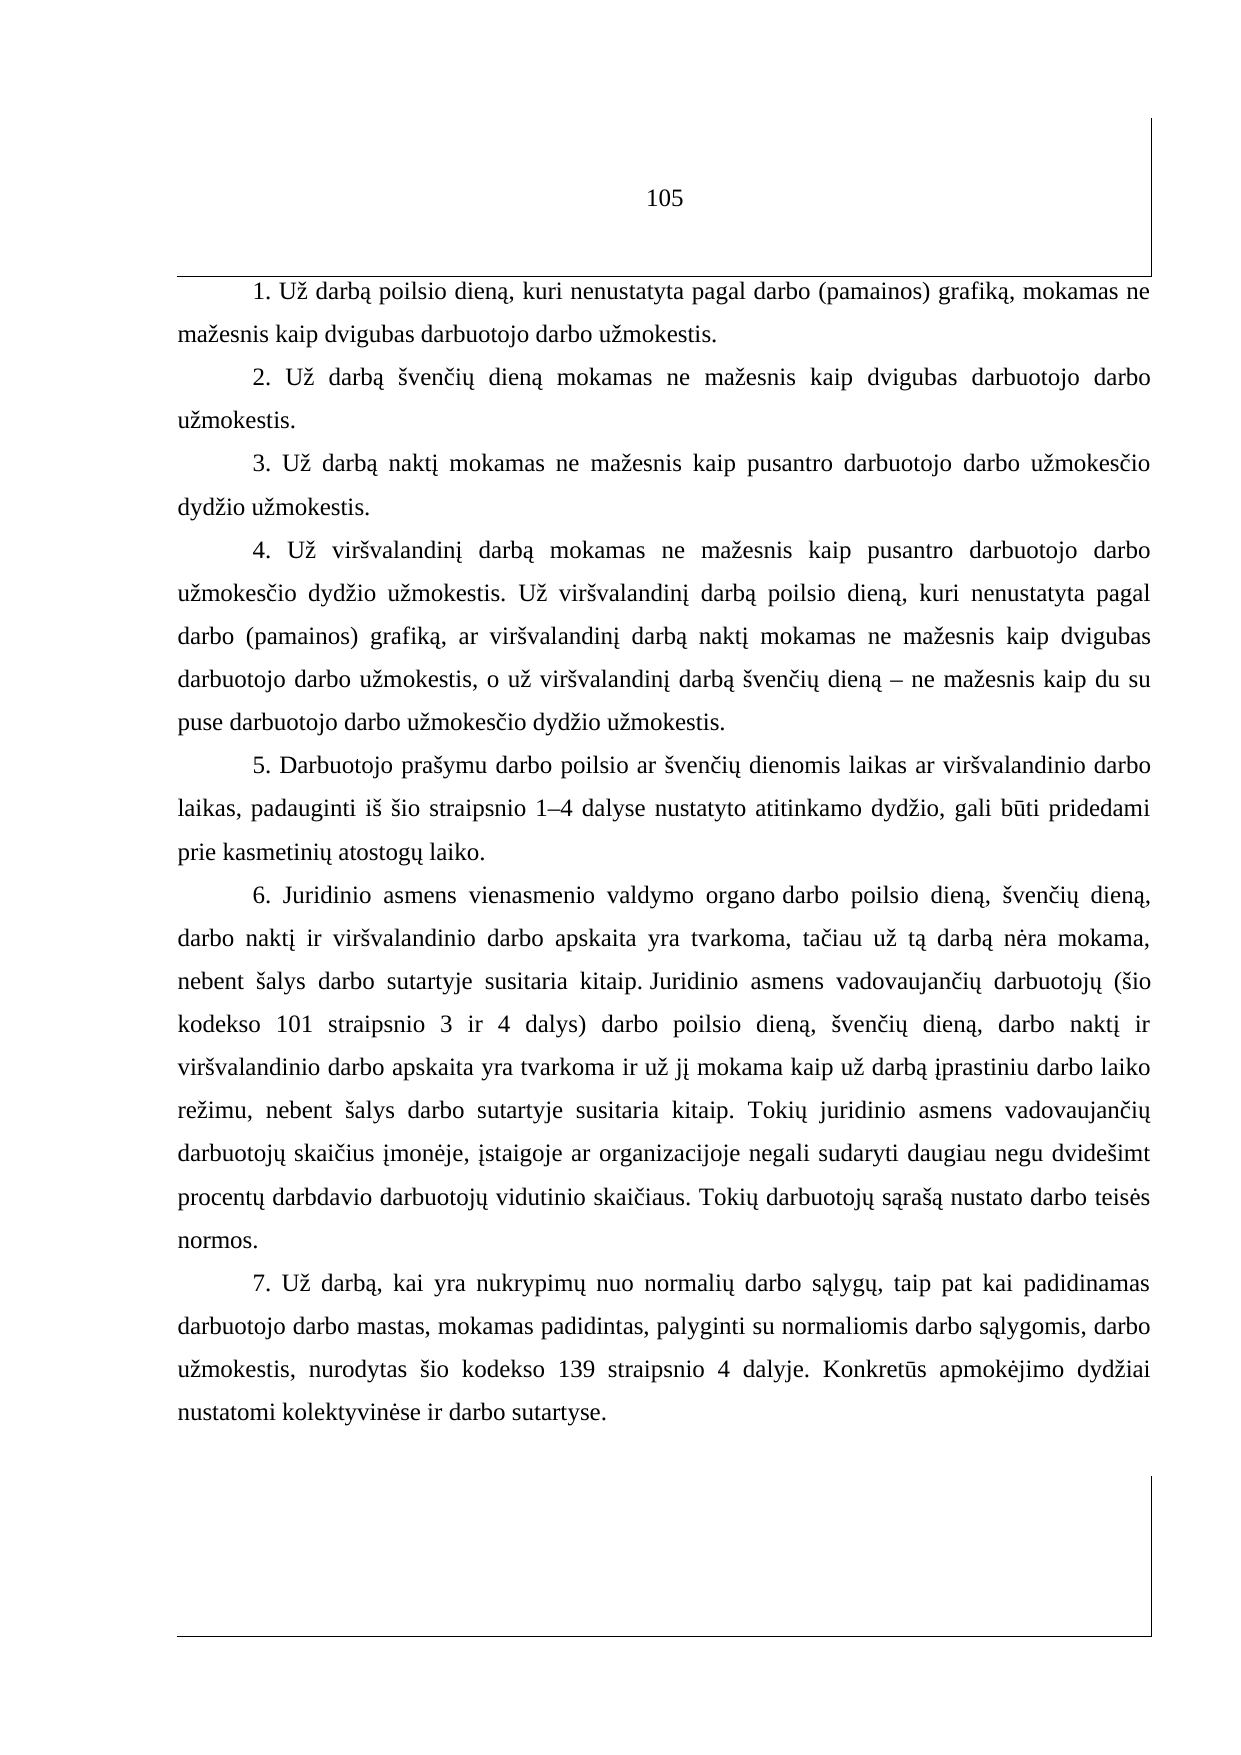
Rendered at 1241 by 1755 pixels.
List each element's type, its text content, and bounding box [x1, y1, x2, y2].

text 2. Už darbą švenčių dieną mokamas ne mažesnis kaip dvigubas darbuotojo darbo užmokestis. [177, 362, 1152, 434]
text 1. Už darbą poilsio dieną, kuri nenustatyta pagal darbo (pamainos) grafiką, mokamas ne mažesnis kaip dvigubas darbuotojo darbo užmokestis. [177, 276, 1152, 348]
text 5. Darbuotojo prašymu darbo poilsio ar švenčių dienomis laikas ar viršvalandinio darbo laikas, padauginti iš šio straipsnio 1–4 dalyse nustatyto atitinkamo dydžio, gali būti pridedami prie kasmetinių atostogų laiko. [177, 750, 1152, 865]
text 6. Juridinio asmens vienasmenio valdymo organo darbo poilsio dieną, švenčių dieną, darbo naktį ir viršvalandinio darbo apskaita yra tvarkoma, tačiau už tą darbą nėra mokama, nebent šalys darbo sutartyje susitaria kitaip. Juridinio asmens vadovaujančių darbuotojų (šio kodekso 101 straipsnio 3 ir 4 dalys) darbo poilsio dieną, švenčių dieną, darbo naktį ir viršvalandinio darbo apskaita yra tvarkoma ir už jį mokama kaip už darbą įprastiniu darbo laiko režimu, nebent šalys darbo sutartyje susitaria kitaip. Tokių juridinio asmens vadovaujančių darbuotojų skaičius įmonėje, įstaigoje ar organizacijoje negali sudaryti daugiau negu dvidešimt procentų darbdavio darbuotojų vidutinio skaičiaus. Tokių darbuotojų sąrašą nustato darbo teisės normos. [177, 880, 1152, 1253]
text 4. Už viršvalandinį darbą mokamas ne mažesnis kaip pusantro darbuotojo darbo užmokesčio dydžio užmokestis. Už viršvalandinį darbą poilsio dieną, kuri nenustatyta pagal darbo (pamainos) grafiką, ar viršvalandinį darbą naktį mokamas ne mažesnis kaip dvigubas darbuotojo darbo užmokestis, o už viršvalandinį darbą švenčių dieną – ne mažesnis kaip du su puse darbuotojo darbo užmokesčio dydžio užmokestis. [177, 535, 1152, 736]
text 7. Už darbą, kai yra nukrypimų nuo normalių darbo sąlygų, taip pat kai padidinamas darbuotojo darbo mastas, mokamas padidintas, palyginti su normaliomis darbo sąlygomis, darbo užmokestis, nurodytas šio kodekso 139 straipsnio 4 dalyje. Konkretūs apmokėjimo dydžiai nustatomi kolektyvinėse ir darbo sutartyse. [177, 1268, 1152, 1426]
text 3. Už darbą naktį mokamas ne mažesnis kaip pusantro darbuotojo darbo užmokesčio dydžio užmokestis. [177, 448, 1152, 520]
